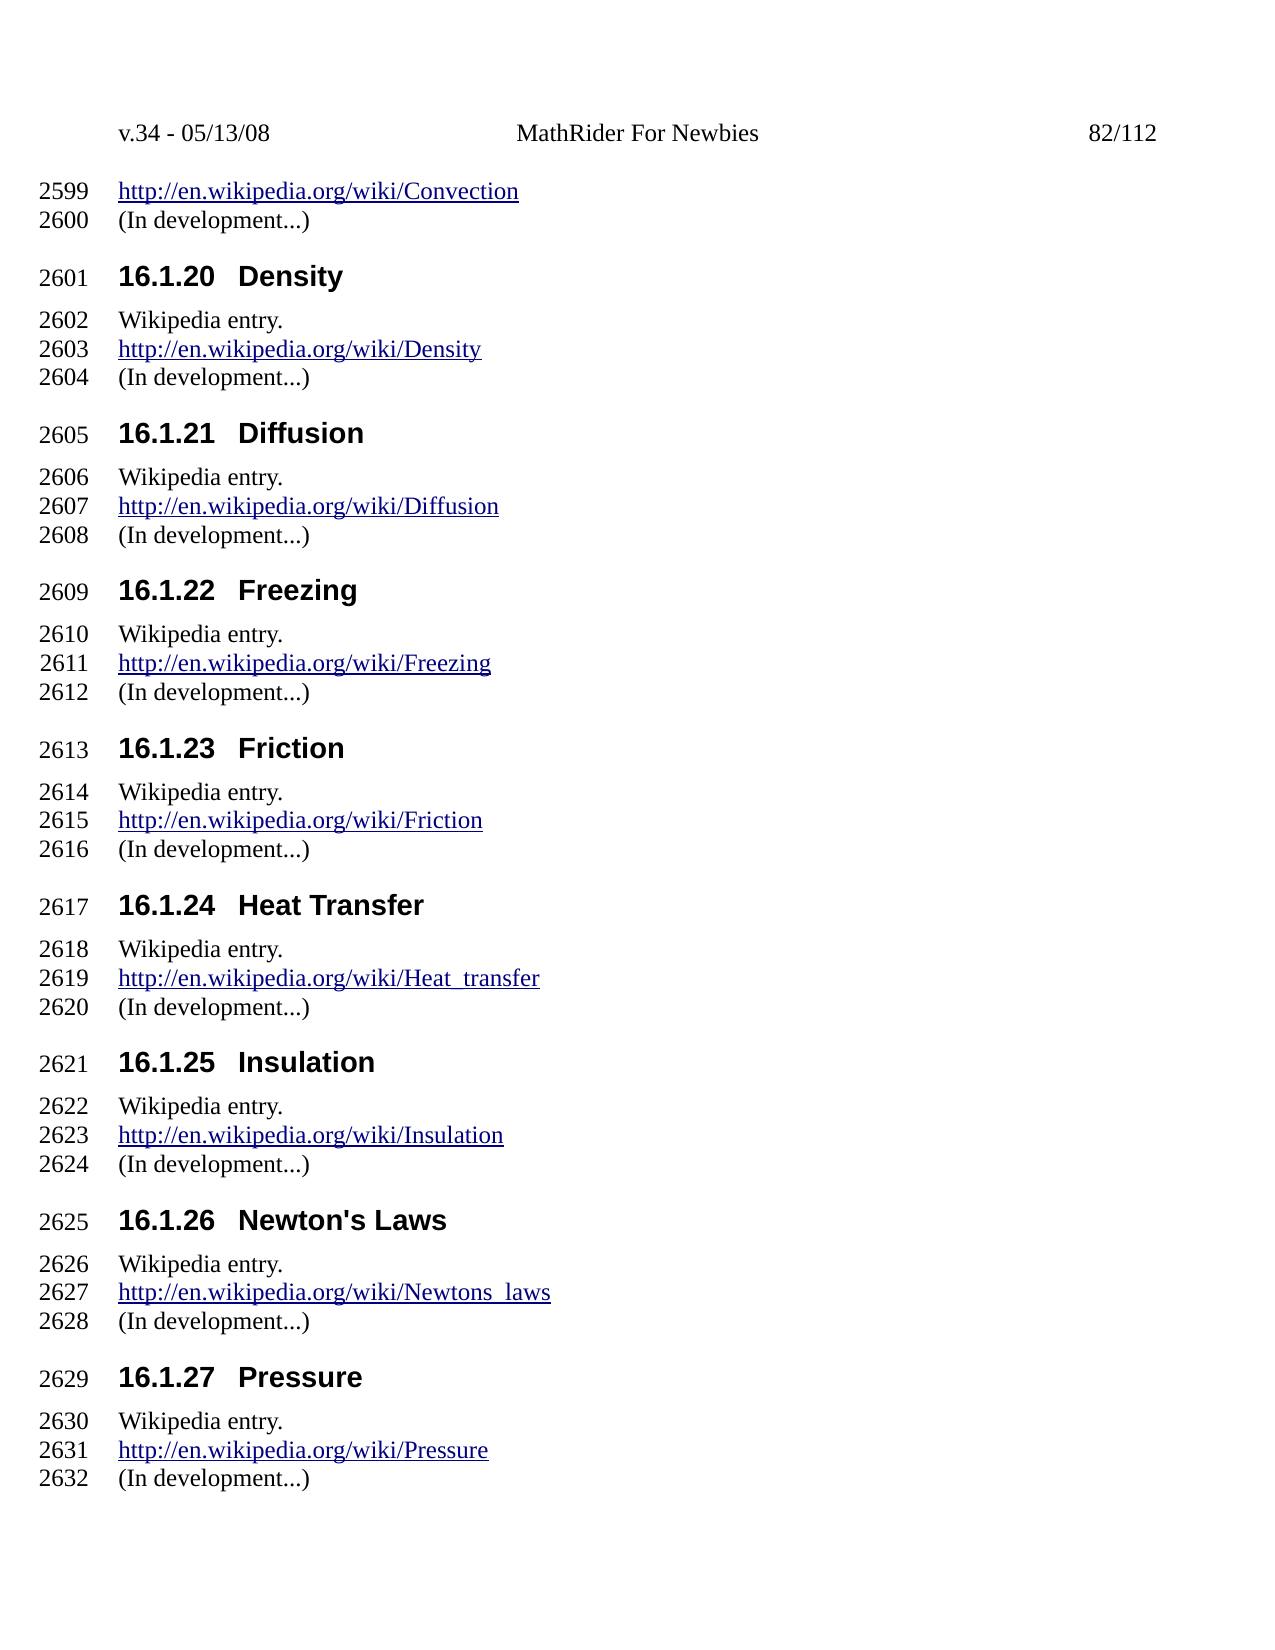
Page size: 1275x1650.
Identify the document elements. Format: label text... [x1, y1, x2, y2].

text Wikipedia entry. [118, 1091, 1157, 1120]
subtitle Friction [118, 731, 1157, 764]
text Wikipedia entry. [118, 619, 1157, 648]
text http://en.wikipedia.org/wiki/Convection [118, 176, 1157, 205]
subtitle Diffusion [118, 416, 1157, 450]
text http://en.wikipedia.org/wiki/Newtons_laws [118, 1277, 1157, 1306]
text Wikipedia entry. [118, 1406, 1157, 1435]
subtitle Newton's Laws [118, 1203, 1157, 1236]
subtitle Insulation [118, 1045, 1157, 1079]
text http://en.wikipedia.org/wiki/Density [118, 334, 1157, 362]
text http://en.wikipedia.org/wiki/Pressure [118, 1435, 1157, 1463]
text Wikipedia entry. [118, 462, 1157, 491]
text http://en.wikipedia.org/wiki/Diffusion [118, 491, 1157, 520]
subtitle Pressure [118, 1360, 1157, 1393]
text (In development...) [118, 992, 1157, 1020]
text (In development...) [118, 677, 1157, 706]
text (In development...) [118, 1463, 1157, 1492]
text (In development...) [118, 1149, 1157, 1178]
text (In development...) [118, 1306, 1157, 1335]
text http://en.wikipedia.org/wiki/Insulation [118, 1120, 1157, 1149]
subtitle Heat Transfer [118, 888, 1157, 922]
text Wikipedia entry. [118, 1249, 1157, 1277]
subtitle Freezing [118, 573, 1157, 607]
text (In development...) [118, 520, 1157, 548]
text (In development...) [118, 205, 1157, 234]
text (In development...) [118, 362, 1157, 391]
text (In development...) [118, 834, 1157, 863]
text http://en.wikipedia.org/wiki/Friction [118, 806, 1157, 834]
text Wikipedia entry. [118, 777, 1157, 806]
text Wikipedia entry. [118, 934, 1157, 963]
text http://en.wikipedia.org/wiki/Freezing [118, 648, 1157, 677]
subtitle Density [118, 259, 1157, 292]
text Wikipedia entry. [118, 305, 1157, 334]
text http://en.wikipedia.org/wiki/Heat_transfer [118, 963, 1157, 992]
